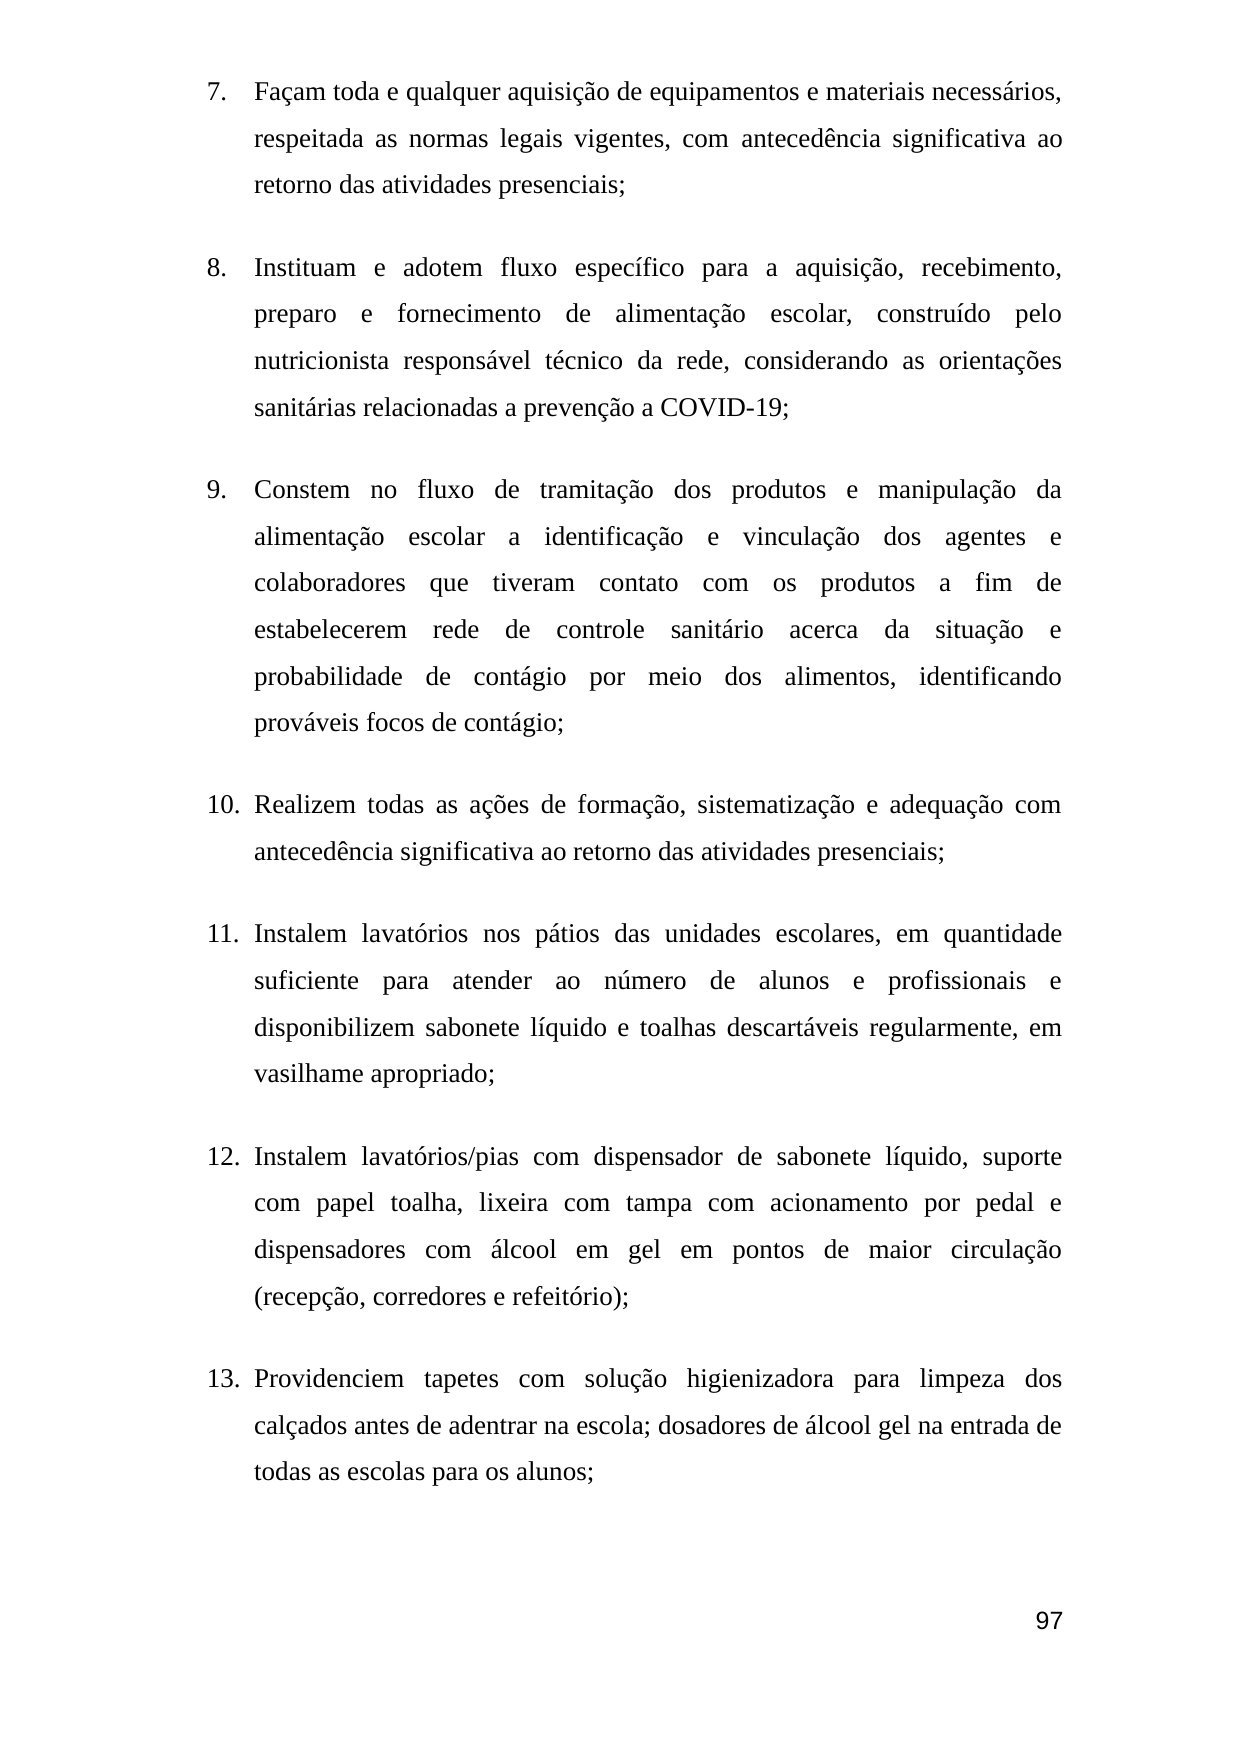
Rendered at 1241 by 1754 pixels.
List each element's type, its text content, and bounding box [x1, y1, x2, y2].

list Instalem lavatórios nos pátios das unidades escolares, em quantidade suficiente para atender ao número de alunos e profissionais e disponibilizem sabonete líquido e toalhas descartáveis regularmente, em vasilhame apropriado; [207, 917, 1063, 1089]
list Constem no fluxo de tramitação dos produtos e manipulação da alimentação escolar a identificação e vinculação dos agentes e colaboradores que tiveram contato com os produtos a fim de estabelecerem rede de controle sanitário acerca da situação e probabilidade de contágio por meio dos alimentos, identificando prováveis focos de contágio; [207, 473, 1063, 737]
list Instituam e adotem fluxo específico para a aquisição, recebimento, preparo e fornecimento de alimentação escolar, construído pelo nutricionista responsável técnico da rede, considerando as orientações sanitárias relacionadas a prevenção a COVID-19; [207, 251, 1063, 422]
list Façam toda e qualquer aquisição de equipamentos e materiais necessários, respeitada as normas legais vigentes, com antecedência significativa ao retorno das atividades presenciais; [207, 75, 1063, 199]
list Providenciem tapetes com solução higienizadora para limpeza dos calçados antes de adentrar na escola; dosadores de álcool gel na entrada de todas as escolas para os alunos; [207, 1362, 1063, 1487]
list Instalem lavatórios/pias com dispensador de sabonete líquido, suporte com papel toalha, lixeira com tampa com acionamento por pedal e dispensadores com álcool em gel em pontos de maior circulação (recepção, corredores e refeitório); [207, 1140, 1063, 1311]
list Realizem todas as ações de formação, sistematização e adequação com antecedência significativa ao retorno das atividades presenciais; [207, 788, 1063, 866]
